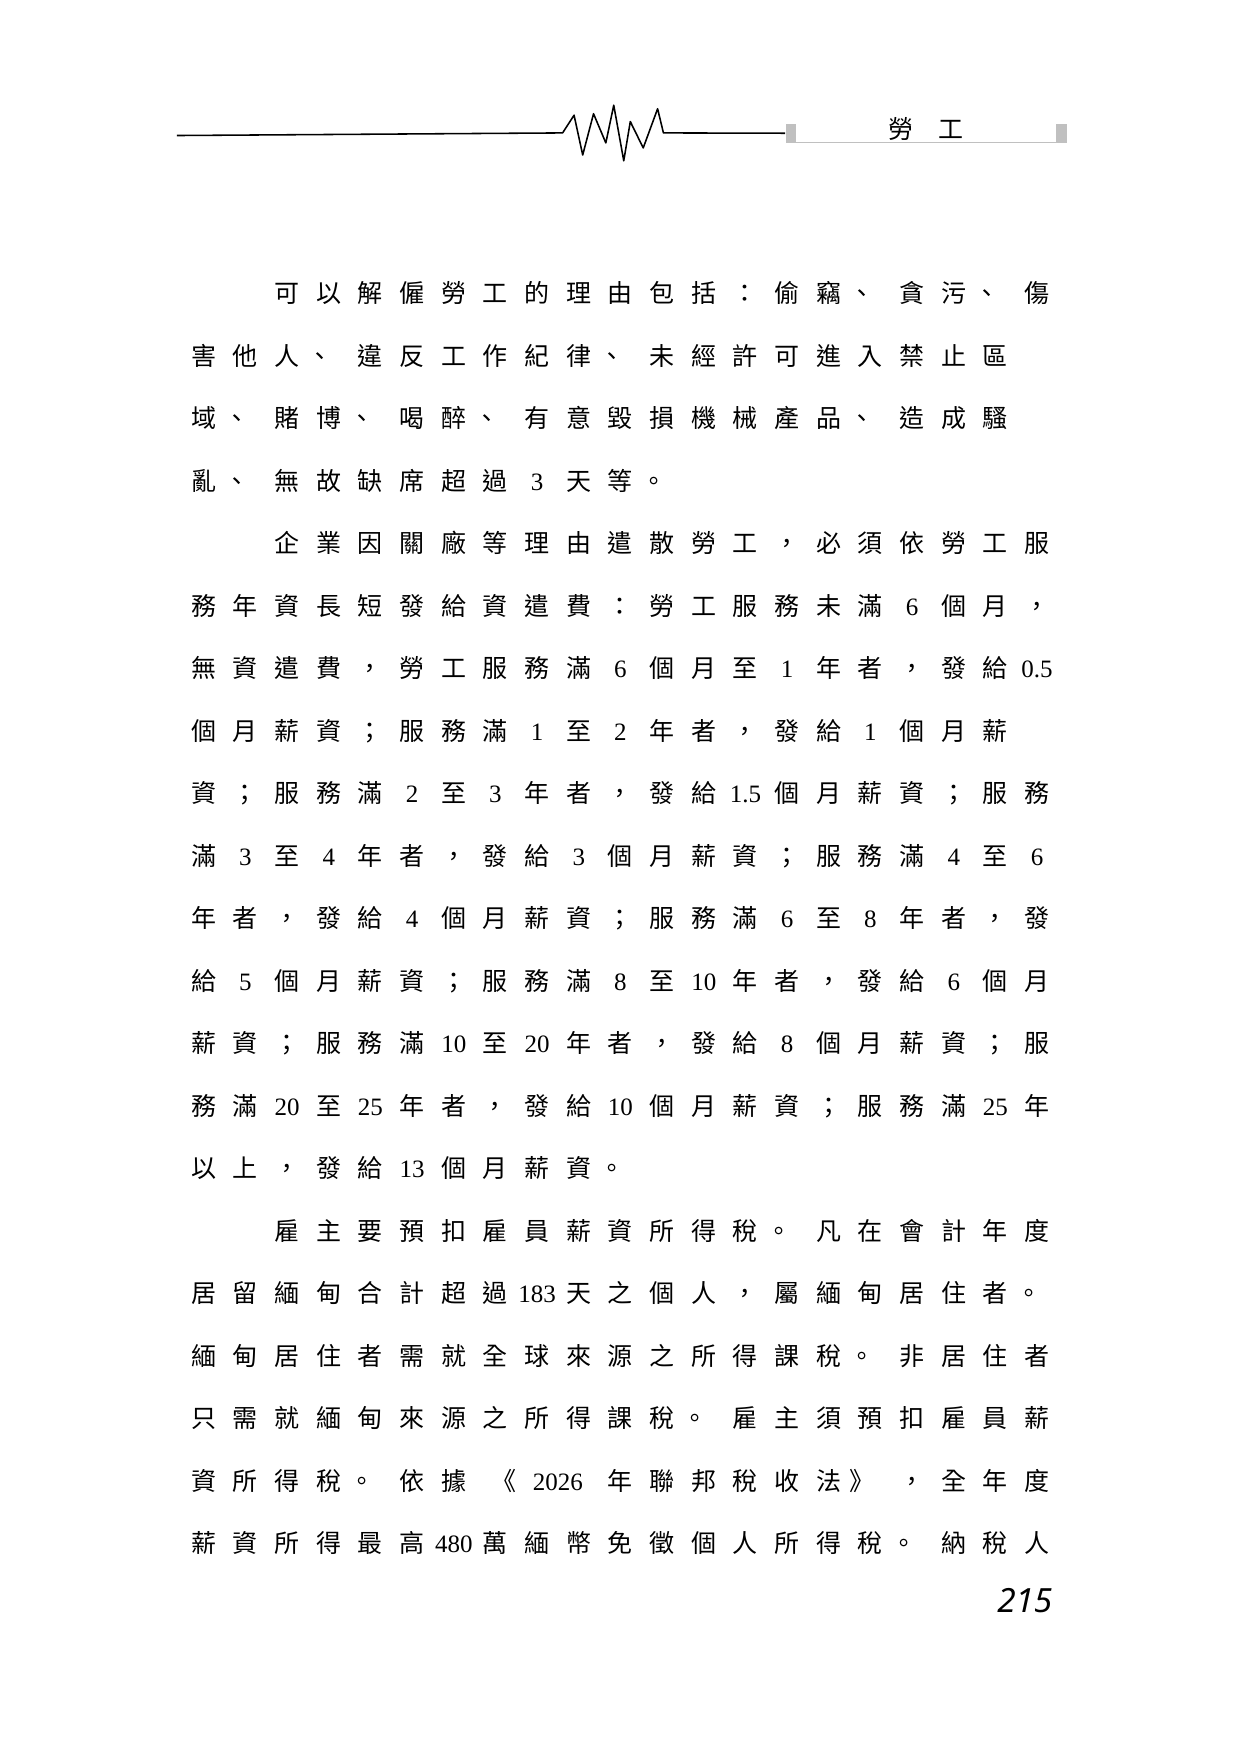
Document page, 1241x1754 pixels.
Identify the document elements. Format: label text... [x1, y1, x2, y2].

text 雇主要預扣雇員薪資所得稅。凡在會計年度居留緬甸合計超過183天之個人，屬緬甸居住者。緬甸居住者需就全球來源之所得課稅。非居住者只需就緬甸來源之所得課稅。雇主須預扣雇員薪資所得稅。依據《2026年聯邦稅收法》，全年度薪資所得最高480萬緬幣免徵個人所得稅。納稅人 [183, 1188, 1058, 1563]
text 可以解僱勞工的理由包括：偷竊、貪污、傷害他人、違反工作紀律、未經許可進入禁止區域、賭博、喝醉、有意毀損機械產品、造成騷亂、無故缺席超過3天等。 [183, 250, 1058, 500]
text 企業因關廠等理由遣散勞工，必須依勞工服務年資長短發給資遣費：勞工服務未滿6個月，無資遣費，勞工服務滿6個月至1年者，發給0.5個月薪資；服務滿1至2年者，發給1個月薪資；服務滿2至3年者，發給1.5個月薪資；服務滿3至4年者，發給3個月薪資；服務滿4至6年者，發給4個月薪資；服務滿6至8年者，發給5個月薪資；服務滿8至10年者，發給6個月薪資；服務滿10至20年者，發給8個月薪資；服務滿20至25年者，發給10個月薪資；服務滿25年以上，發給13個月薪資。 [183, 500, 1058, 1188]
